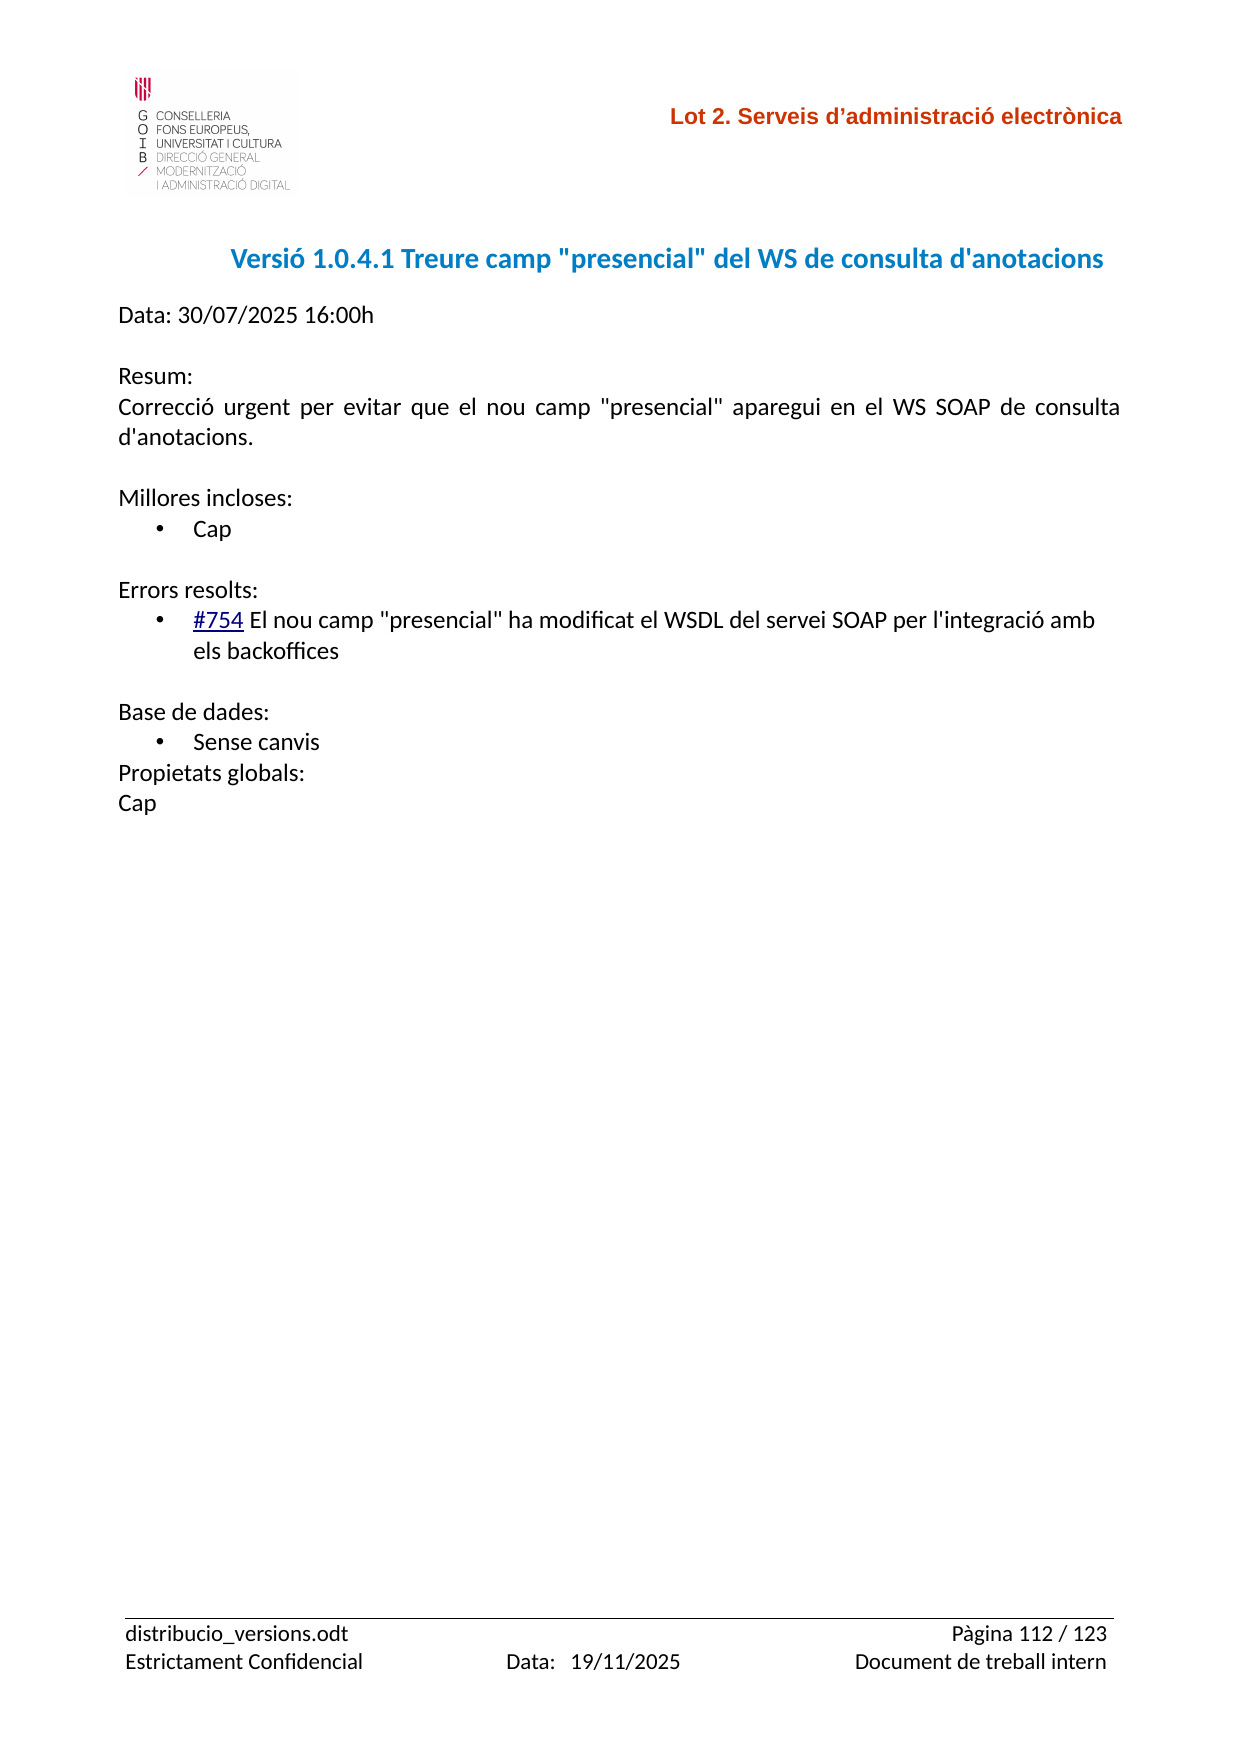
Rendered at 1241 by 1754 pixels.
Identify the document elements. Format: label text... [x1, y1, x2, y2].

text Millores incloses: [118, 482, 1122, 513]
text Resum: [118, 360, 1122, 391]
text Correcció urgent per evitar que el nou camp "presencial" aparegui en el WS SOAP de consulta d'anotacions. [118, 391, 1122, 452]
list Sense canvis [156, 726, 1122, 757]
text Data: 30/07/2025 16:00h [118, 299, 1122, 329]
text Propietats globals: [118, 757, 1122, 787]
list Cap [156, 513, 1122, 543]
subtitle Versió 1.0.4.1 Treure camp "presencial" del WS de consulta d'anotacions [153, 240, 1122, 275]
text Base de dades: [118, 696, 1122, 726]
text Cap [118, 787, 1122, 818]
picture [126, 70, 299, 197]
text Errors resolts: [118, 574, 1122, 604]
list #754 El nou camp "presencial" ha modificat el WSDL del servei SOAP per l'integració amb els backoffices [156, 604, 1122, 665]
